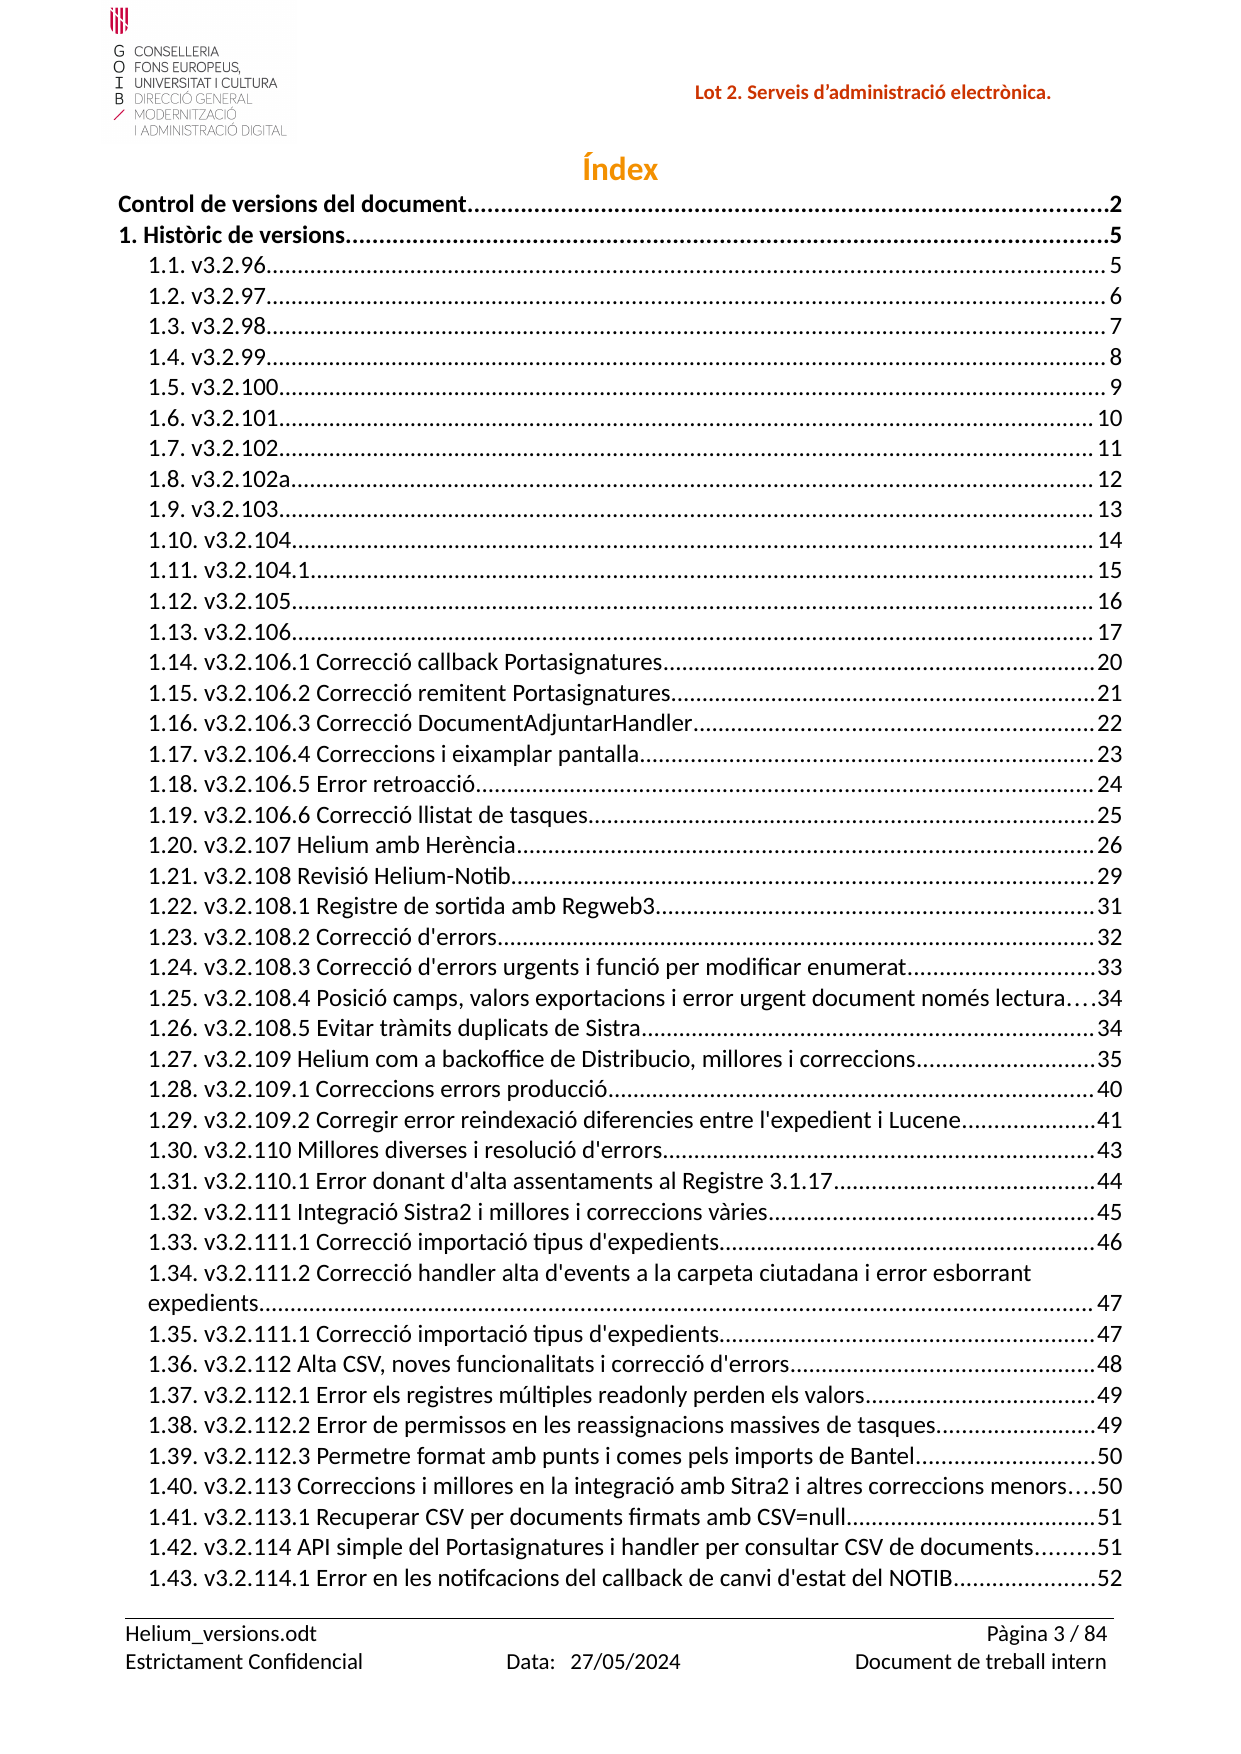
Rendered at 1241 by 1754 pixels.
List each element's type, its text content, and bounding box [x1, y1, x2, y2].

text 1.12. v3.2.105 16 [148, 585, 1122, 616]
text 1.6. v3.2.101 10 [148, 402, 1122, 433]
text 1.31. v3.2.110.1 Error donant d'alta assentaments al Registre 3.1.17 44 [148, 1165, 1122, 1196]
text 1.26. v3.2.108.5 Evitar tràmits duplicats de Sistra 34 [148, 1012, 1122, 1043]
text 1.35. v3.2.111.1 Correcció importació tipus d'expedients 47 [148, 1318, 1122, 1348]
text 1.2. v3.2.97 6 [148, 280, 1122, 311]
text 1.9. v3.2.103 13 [148, 494, 1122, 524]
text 1.18. v3.2.106.5 Error retroacció 24 [148, 768, 1122, 799]
text 1.8. v3.2.102a 12 [148, 463, 1122, 494]
text 1.14. v3.2.106.1 Correcció callback Portasignatures 20 [148, 646, 1122, 677]
text 1.15. v3.2.106.2 Correcció remitent Portasignatures 21 [148, 677, 1122, 707]
text 1.36. v3.2.112 Alta CSV, noves funcionalitats i correcció d'errors 48 [148, 1348, 1122, 1379]
text 1.16. v3.2.106.3 Correcció DocumentAdjuntarHandler 22 [148, 707, 1122, 738]
text 1.38. v3.2.112.2 Error de permissos en les reassignacions massives de tasques 49 [148, 1409, 1122, 1440]
text 1.40. v3.2.113 Correccions i millores en la integració amb Sitra2 i altres correccions menors 50 [148, 1470, 1122, 1501]
text 1.13. v3.2.106 17 [148, 616, 1122, 646]
text Control de versions del document 2 [118, 188, 1122, 219]
text 1.5. v3.2.100 9 [148, 372, 1122, 402]
text 1.7. v3.2.102 11 [148, 433, 1122, 463]
text 1.34. v3.2.111.2 Correcció handler alta d'events a la carpeta ciutadana i error esborrant expedients 47 [148, 1257, 1122, 1318]
text 1.37. v3.2.112.1 Error els registres múltiples readonly perden els valors 49 [148, 1379, 1122, 1409]
text 1.43. v3.2.114.1 Error en les notifcacions del callback de canvi d'estat del NOTIB 52 [148, 1562, 1122, 1592]
text 1.19. v3.2.106.6 Correcció llistat de tasques 25 [148, 799, 1122, 829]
text 1.41. v3.2.113.1 Recuperar CSV per documents firmats amb CSV=null 51 [148, 1501, 1122, 1531]
text 1.4. v3.2.99 8 [148, 341, 1122, 372]
text 1.3. v3.2.98 7 [148, 311, 1122, 341]
picture [100, 0, 297, 144]
text 1.1. v3.2.96 5 [148, 249, 1122, 280]
text 1.28. v3.2.109.1 Correccions errors producció 40 [148, 1073, 1122, 1104]
text 1.29. v3.2.109.2 Corregir error reindexació diferencies entre l'expedient i Lucene 41 [148, 1104, 1122, 1134]
text 1.39. v3.2.112.3 Permetre format amb punts i comes pels imports de Bantel 50 [148, 1440, 1122, 1470]
text 1.27. v3.2.109 Helium com a backoffice de Distribucio, millores i correccions 35 [148, 1043, 1122, 1073]
text 1.30. v3.2.110 Millores diverses i resolució d'errors 43 [148, 1134, 1122, 1165]
text 1.21. v3.2.108 Revisió Helium-Notib 29 [148, 860, 1122, 890]
text 1.25. v3.2.108.4 Posició camps, valors exportacions i error urgent document només lectura 34 [148, 982, 1122, 1012]
text 1.23. v3.2.108.2 Correcció d'errors 32 [148, 921, 1122, 951]
text 1.17. v3.2.106.4 Correccions i eixamplar pantalla 23 [148, 738, 1122, 768]
text 1.20. v3.2.107 Helium amb Herència 26 [148, 829, 1122, 860]
text 1.11. v3.2.104.1 15 [148, 555, 1122, 585]
text 1.22. v3.2.108.1 Registre de sortida amb Regweb3 31 [148, 890, 1122, 921]
text 1. Històric de versions 5 [118, 219, 1122, 249]
text 1.32. v3.2.111 Integració Sistra2 i millores i correccions vàries 45 [148, 1196, 1122, 1226]
text 1.33. v3.2.111.1 Correcció importació tipus d'expedients 46 [148, 1226, 1122, 1257]
text 1.24. v3.2.108.3 Correcció d'errors urgents i funció per modificar enumerat 33 [148, 951, 1122, 982]
text 1.42. v3.2.114 API simple del Portasignatures i handler per consultar CSV de documents 51 [148, 1531, 1122, 1562]
text Índex [118, 148, 1122, 188]
text 1.10. v3.2.104 14 [148, 524, 1122, 555]
